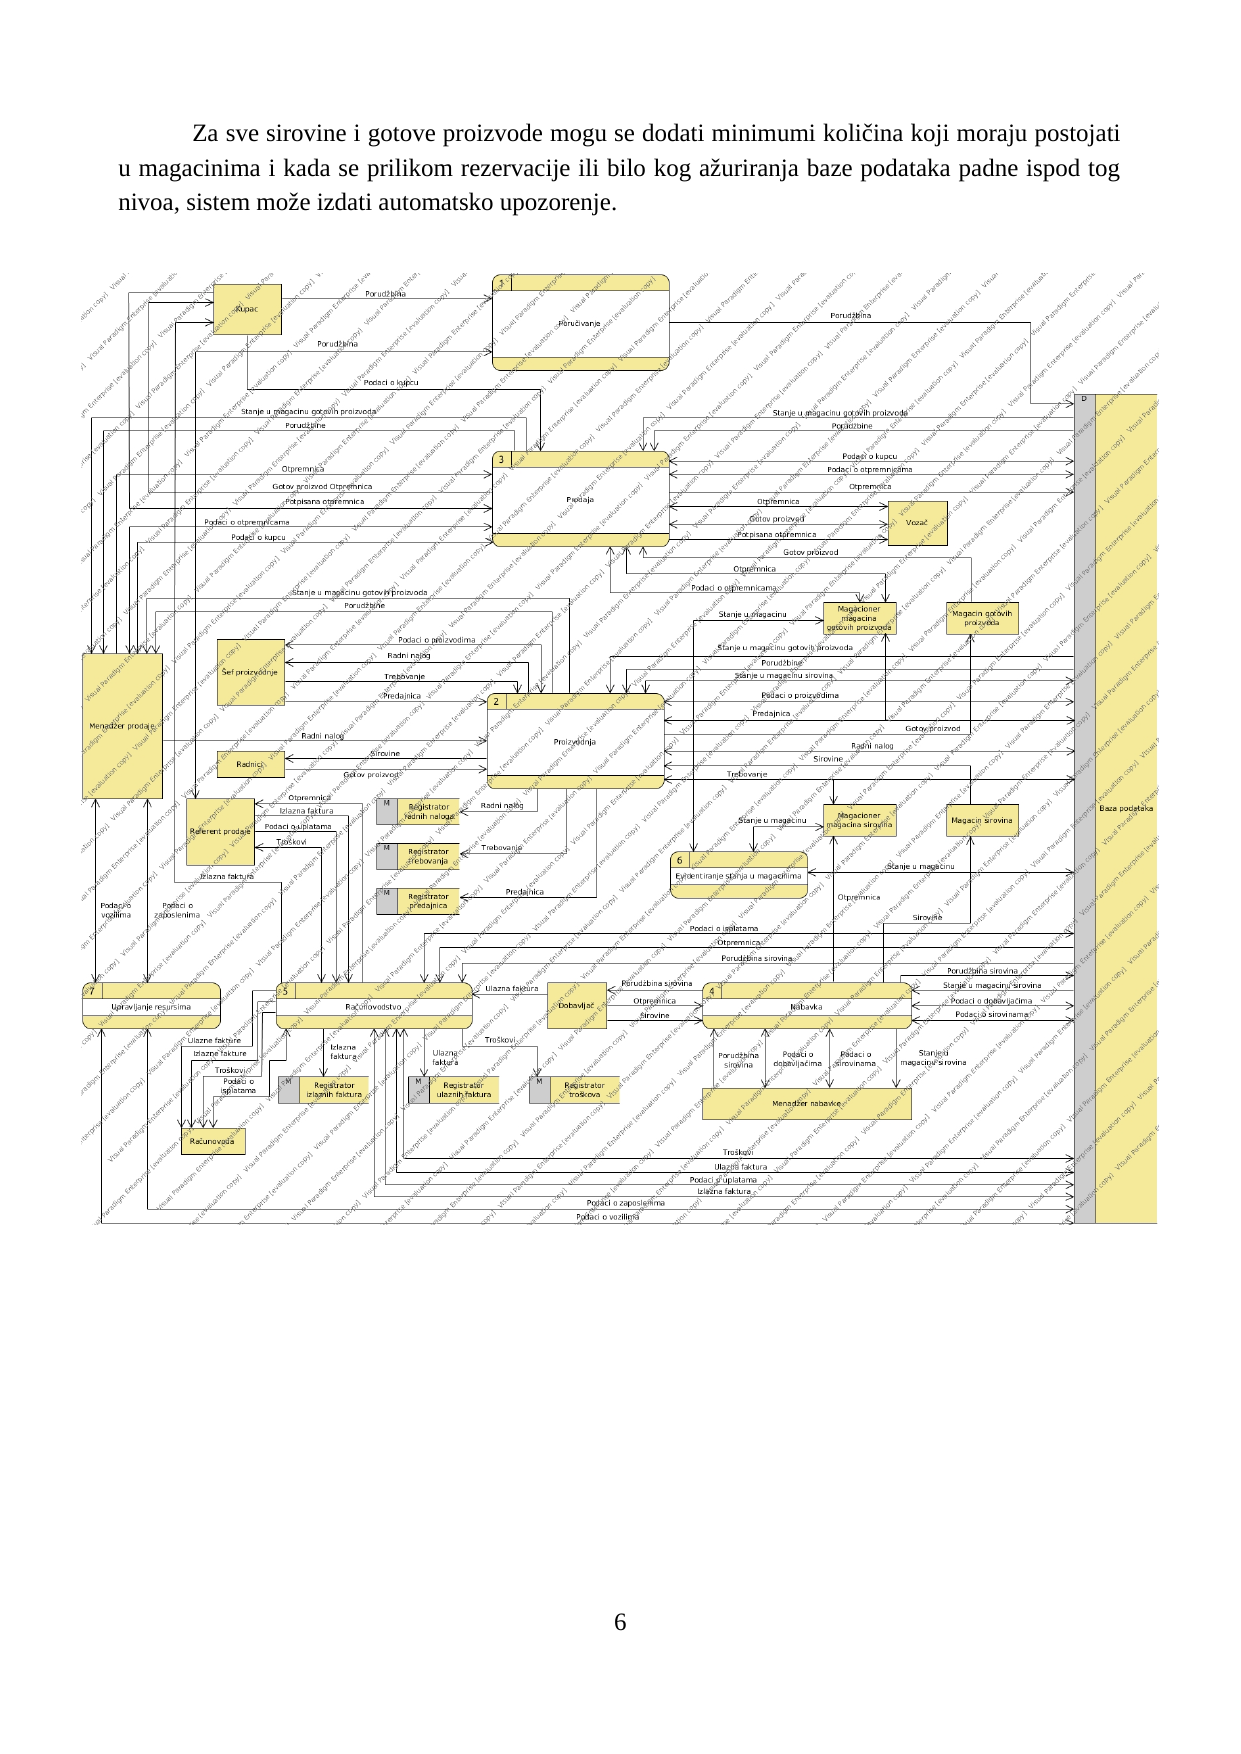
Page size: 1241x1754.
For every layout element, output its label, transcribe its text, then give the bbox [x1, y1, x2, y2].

text Za sve sirovine i gotove proizvode mogu se dodati minimumi količina koji moraju postojati u magacinima i kada se prilikom rezervacije ili bilo kog ažuriranja baze podataka padne ispod tog nivoa, sistem može izdati automatsko upozorenje. [118, 118, 1122, 216]
picture [81, 273, 1159, 1225]
